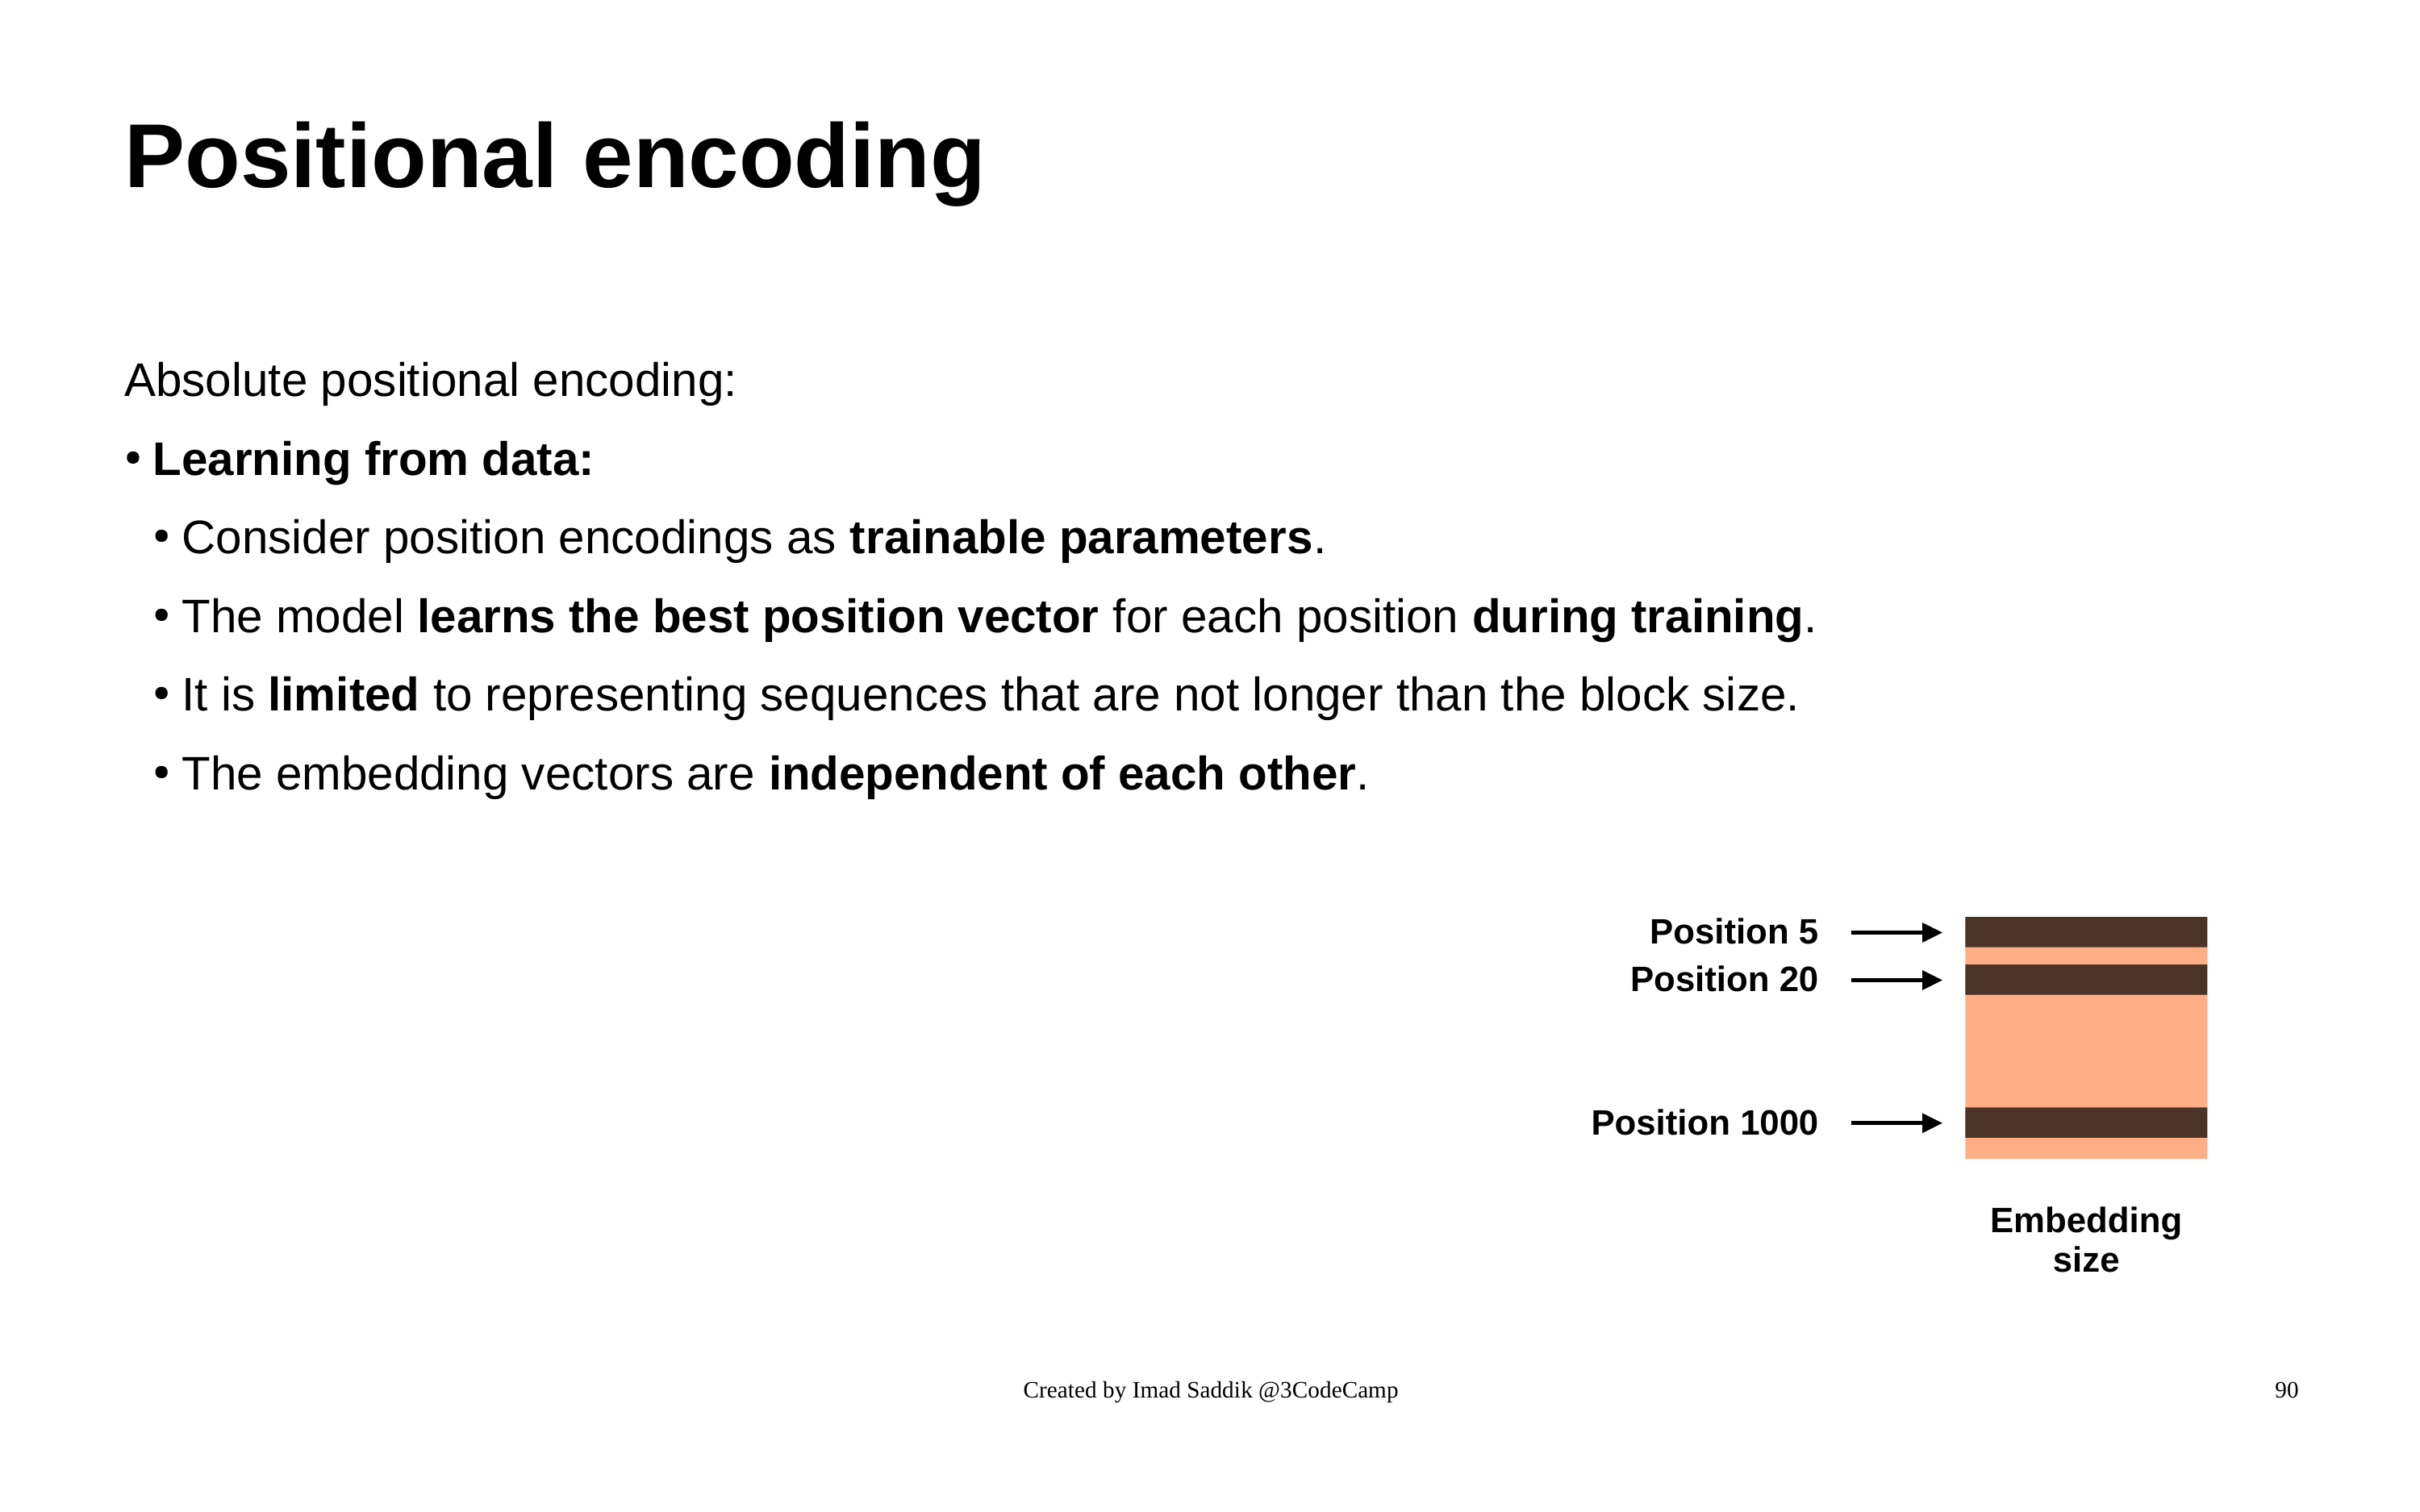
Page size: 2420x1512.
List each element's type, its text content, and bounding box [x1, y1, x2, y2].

text_box Position 20 [1602, 977, 1831, 1025]
text_box Absolute positional encoding: Learning from data: Consider position encodings as trainable parameters. The model learns the best position vector for each position during training. It is limited to representing sequences that are not longer than the block size. The embedding vectors are independent of each other. [112, 322, 2058, 806]
text_box Position 1000 [1535, 1077, 1831, 1168]
text_box Embedding size [1965, 1189, 2208, 1291]
text_box [1965, 917, 2208, 1160]
text_box Position 5 [1602, 886, 1831, 977]
text_box Positional encoding [112, 61, 1664, 251]
